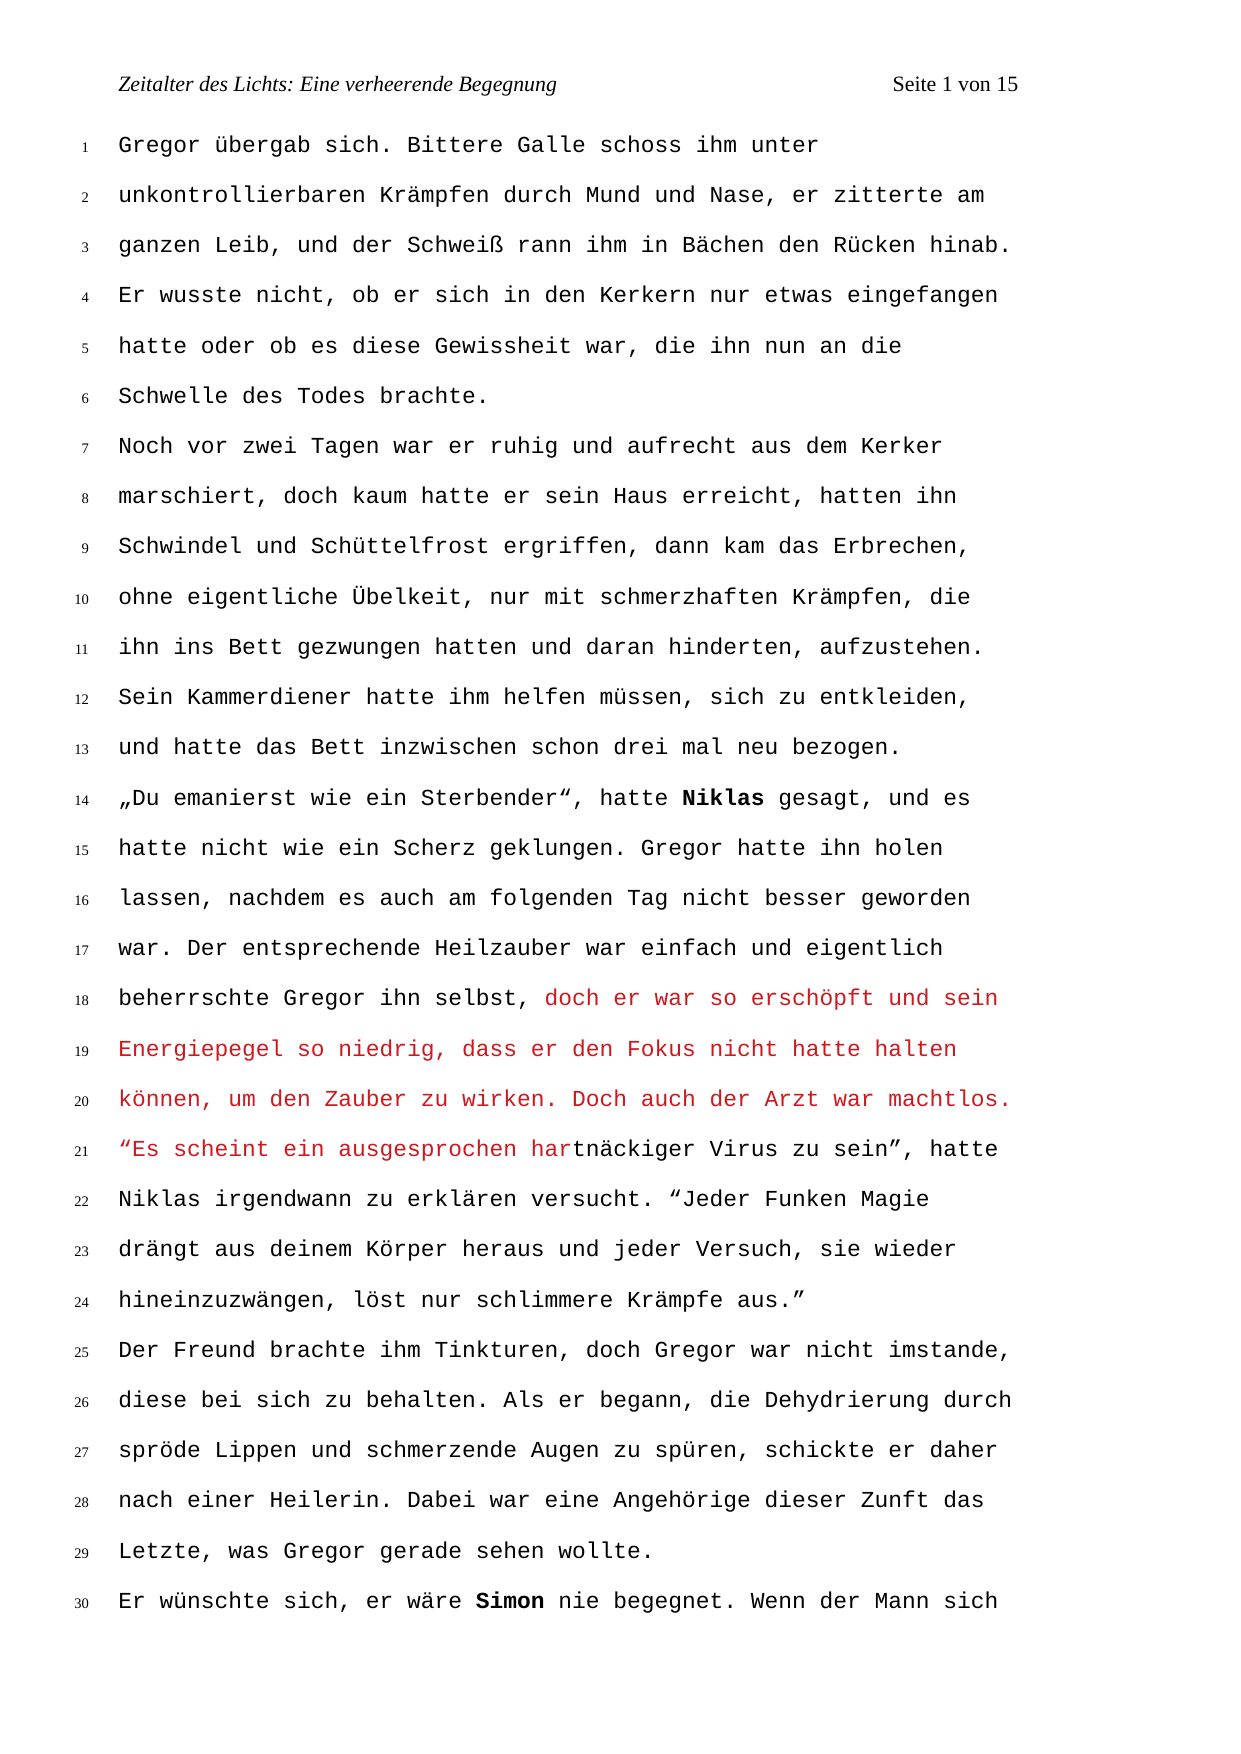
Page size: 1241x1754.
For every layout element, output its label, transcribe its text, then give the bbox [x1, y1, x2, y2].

text Der Freund brachte ihm Tinkturen, doch Gregor war nicht imstande, diese bei sich zu behalten. Als er begann, die Dehydrierung durch spröde Lippen und schmerzende Augen zu spüren, schickte er daher nach einer Heilerin. Dabei war eine Angehörige dieser Zunft das Letzte, was Gregor gerade sehen wollte. [118, 1317, 1018, 1568]
text “Es scheint ein ausgesprochen hartnäckiger Virus zu sein”, hatte Niklas irgendwann zu erklären versucht. “Jeder Funken Magie drängt aus deinem Körper heraus und jeder Versuch, sie wieder hineinzuzwängen, löst nur schlimmere Krämpfe aus.” [118, 1116, 1018, 1317]
text Gregor übergab sich. Bittere Galle schoss ihm unter unkontrollierbaren Krämpfen durch Mund und Nase, er zitterte am ganzen Leib, und der Schweiß rann ihm in Bächen den Rücken hinab. Er wusste nicht, ob er sich in den Kerkern nur etwas eingefangen hatte oder ob es diese Gewissheit war, die ihn nun an die Schwelle des Todes brachte. [118, 112, 1018, 413]
text Noch vor zwei Tagen war er ruhig und aufrecht aus dem Kerker marschiert, doch kaum hatte er sein Haus erreicht, hatten ihn Schwindel und Schüttelfrost ergriffen, dann kam das Erbrechen, ohne eigentliche Übelkeit, nur mit schmerzhaften Krämpfen, die ihn ins Bett gezwungen hatten und daran hinderten, aufzustehen. Sein Kammerdiener hatte ihm helfen müssen, sich zu entkleiden, und hatte das Bett inzwischen schon drei mal neu bezogen. [118, 413, 1018, 765]
text Er wünschte sich, er wäre Simon nie begegnet. Wenn der Mann sich [118, 1568, 1018, 1618]
text „Du emanierst wie ein Sterbender“, hatte Niklas gesagt, und es hatte nicht wie ein Scherz geklungen. Gregor hatte ihn holen lassen, nachdem es auch am folgenden Tag nicht besser geworden war. Der entsprechende Heilzauber war einfach und eigentlich beherrschte Gregor ihn selbst, doch er war so erschöpft und sein Energiepegel so niedrig, dass er den Fokus nicht hatte halten können, um den Zauber zu wirken. Doch auch der Arzt war machtlos. [118, 765, 1018, 1116]
